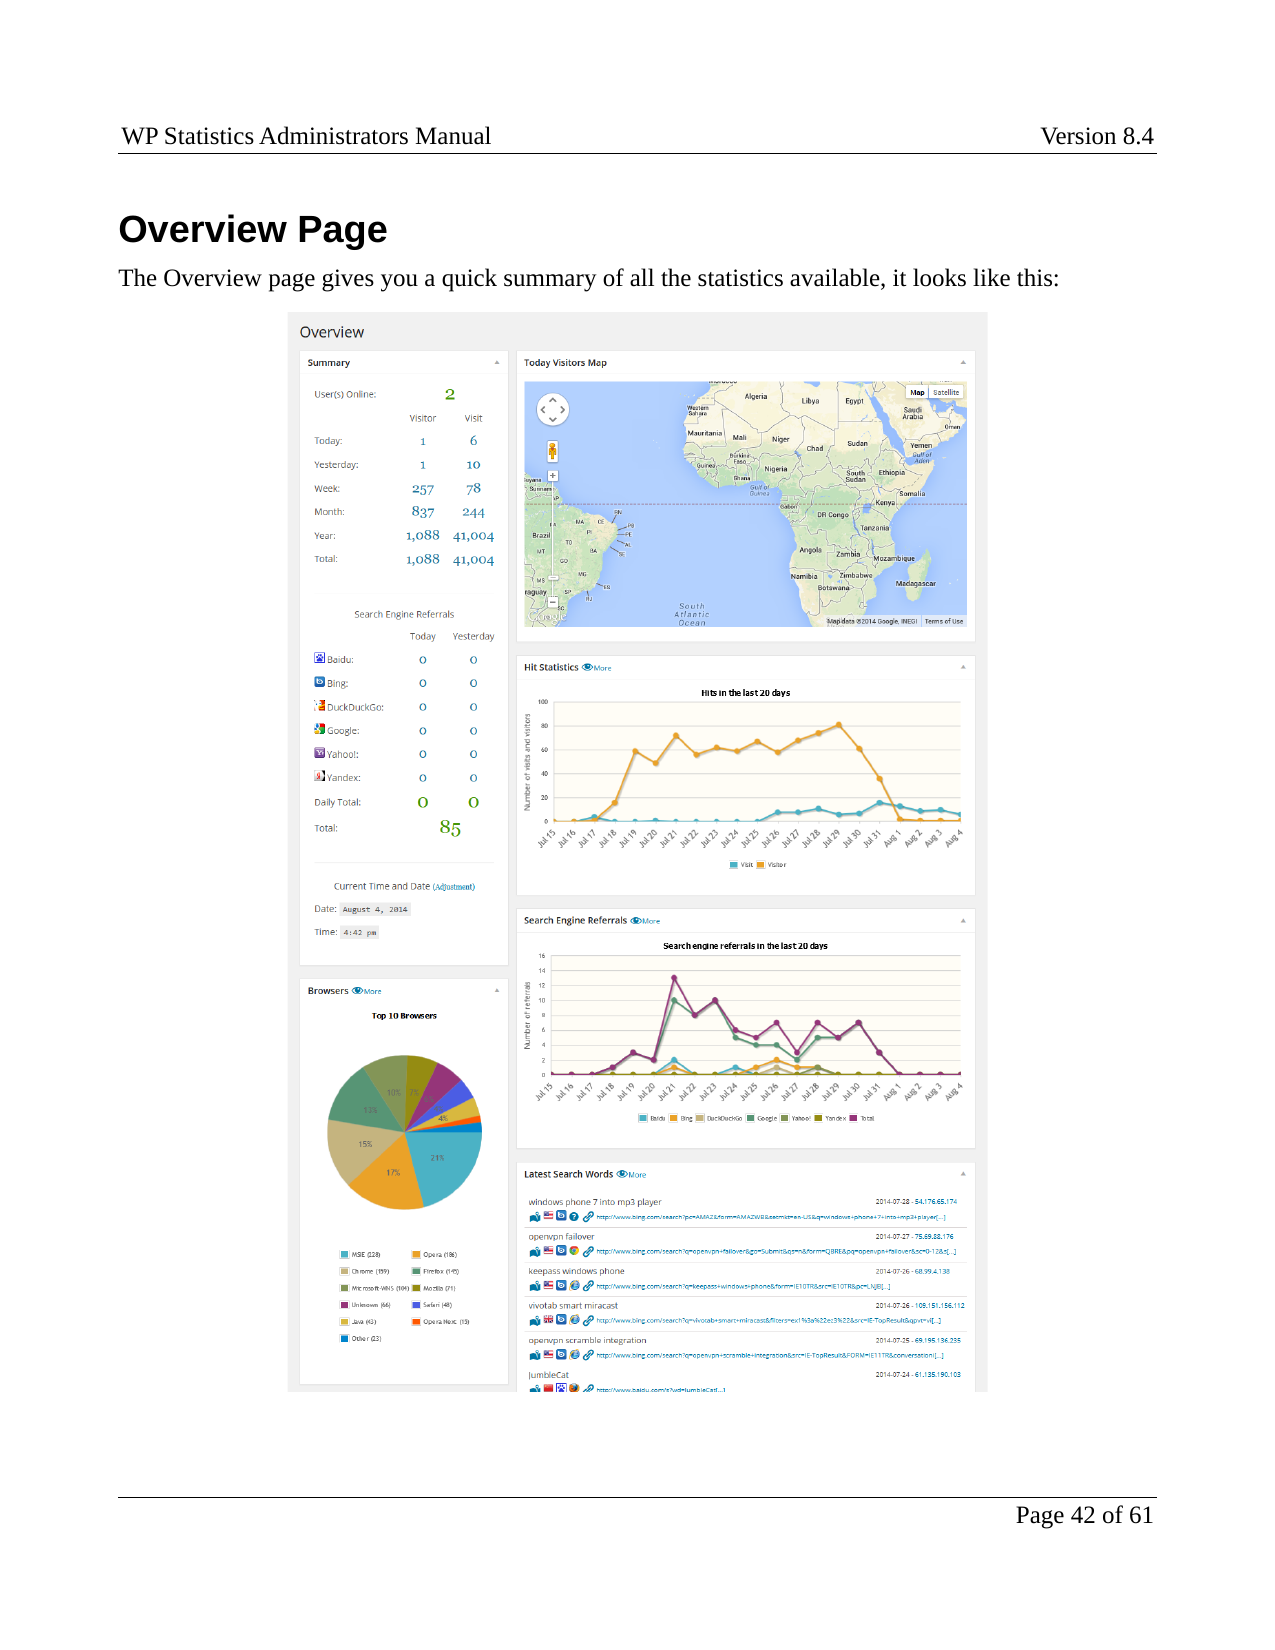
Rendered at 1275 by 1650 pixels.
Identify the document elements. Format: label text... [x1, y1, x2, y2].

text The Overview page gives you a quick summary of all the statistics available, it looks like this: [118, 263, 1157, 292]
subtitle Overview Page [118, 207, 1157, 251]
picture [287, 312, 988, 1392]
